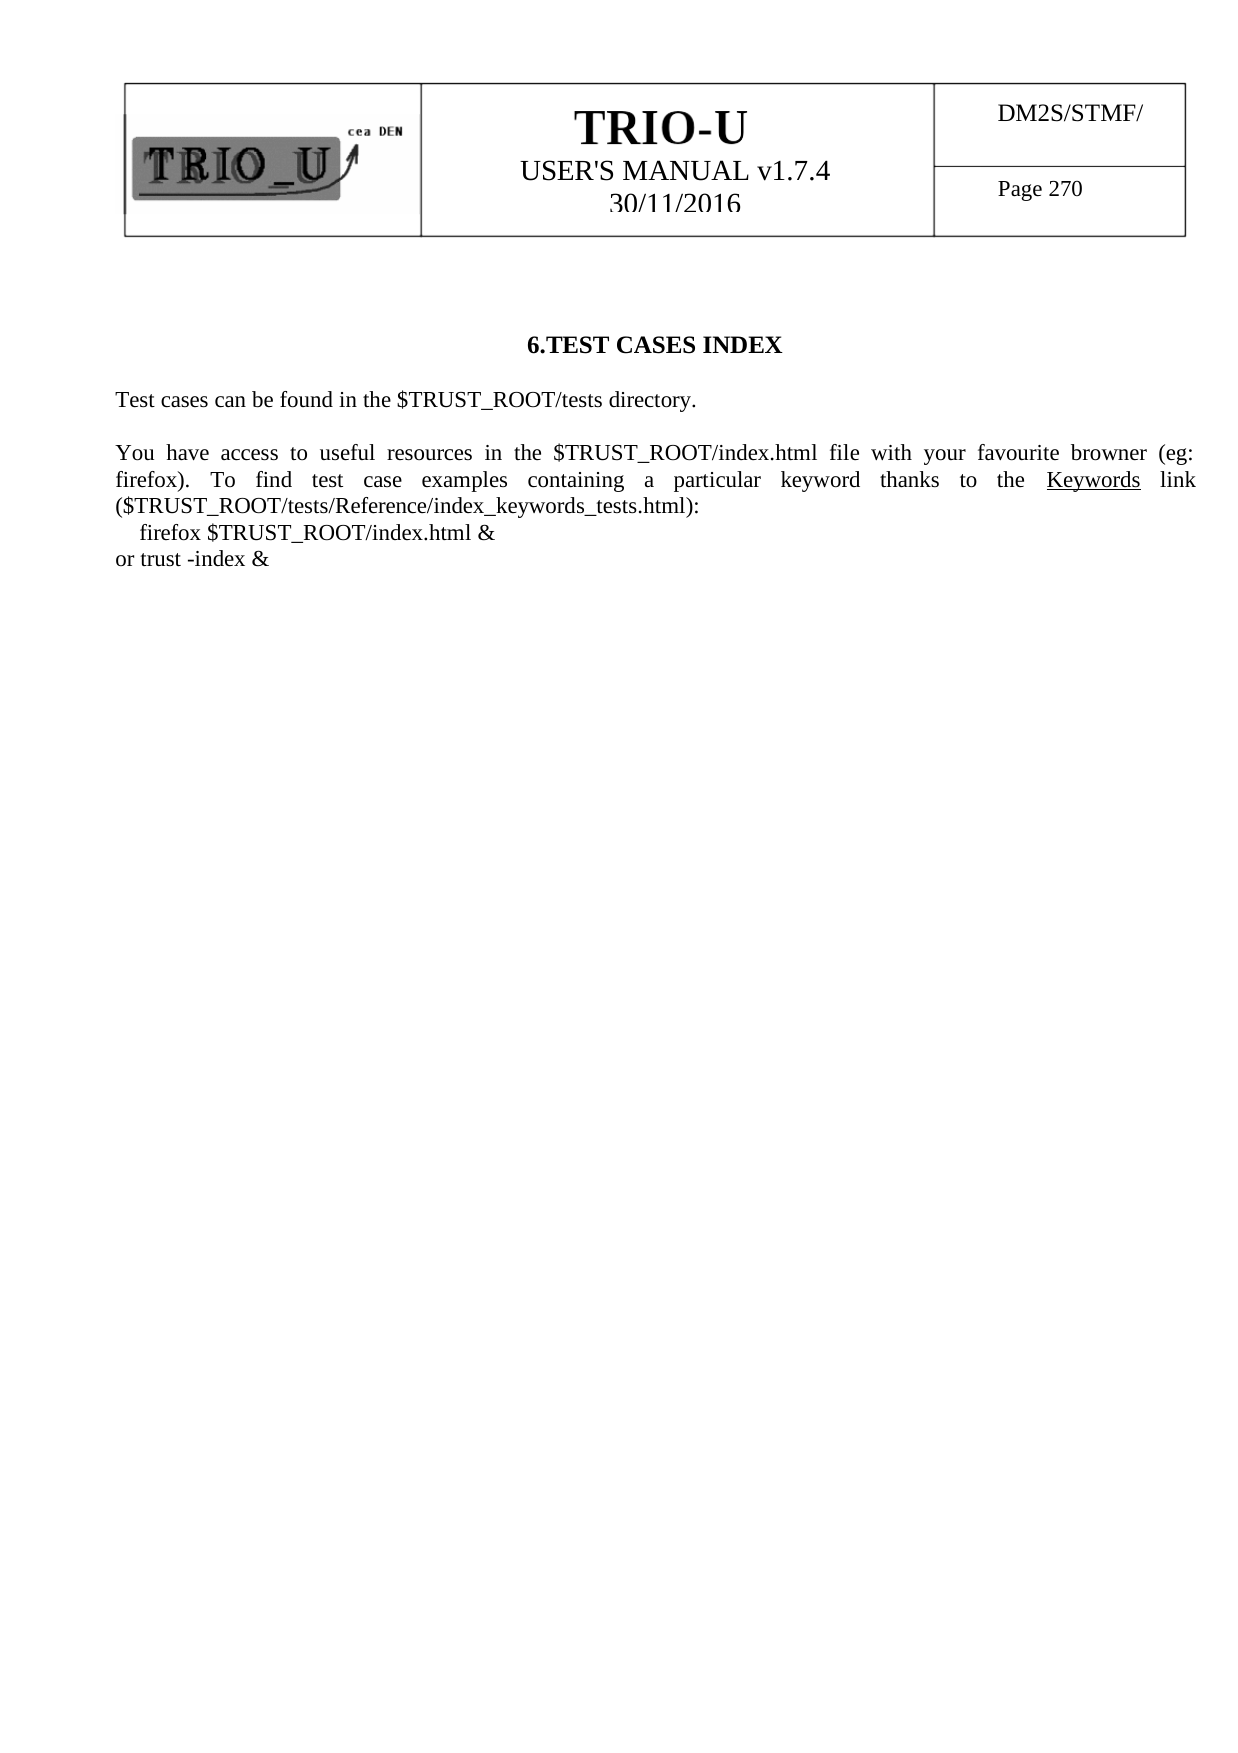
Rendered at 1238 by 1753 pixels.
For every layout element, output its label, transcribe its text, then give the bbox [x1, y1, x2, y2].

text You have access to useful resources in the $TRUST_ROOT/index.html file with your favourite browner (eg: firefox). To find test case examples containing a particular keyword thanks to the Keywords link ($TRUST_ROOT/tests/Reference/index_keywords_tests.html): [115, 439, 1196, 519]
subtitle test cases index [145, 322, 1165, 359]
text Test cases can be found in the $TRUST_ROOT/tests directory. [115, 386, 1196, 412]
text or trust -index & [115, 545, 1196, 572]
text firefox $TRUST_ROOT/index.html & [115, 519, 1196, 545]
